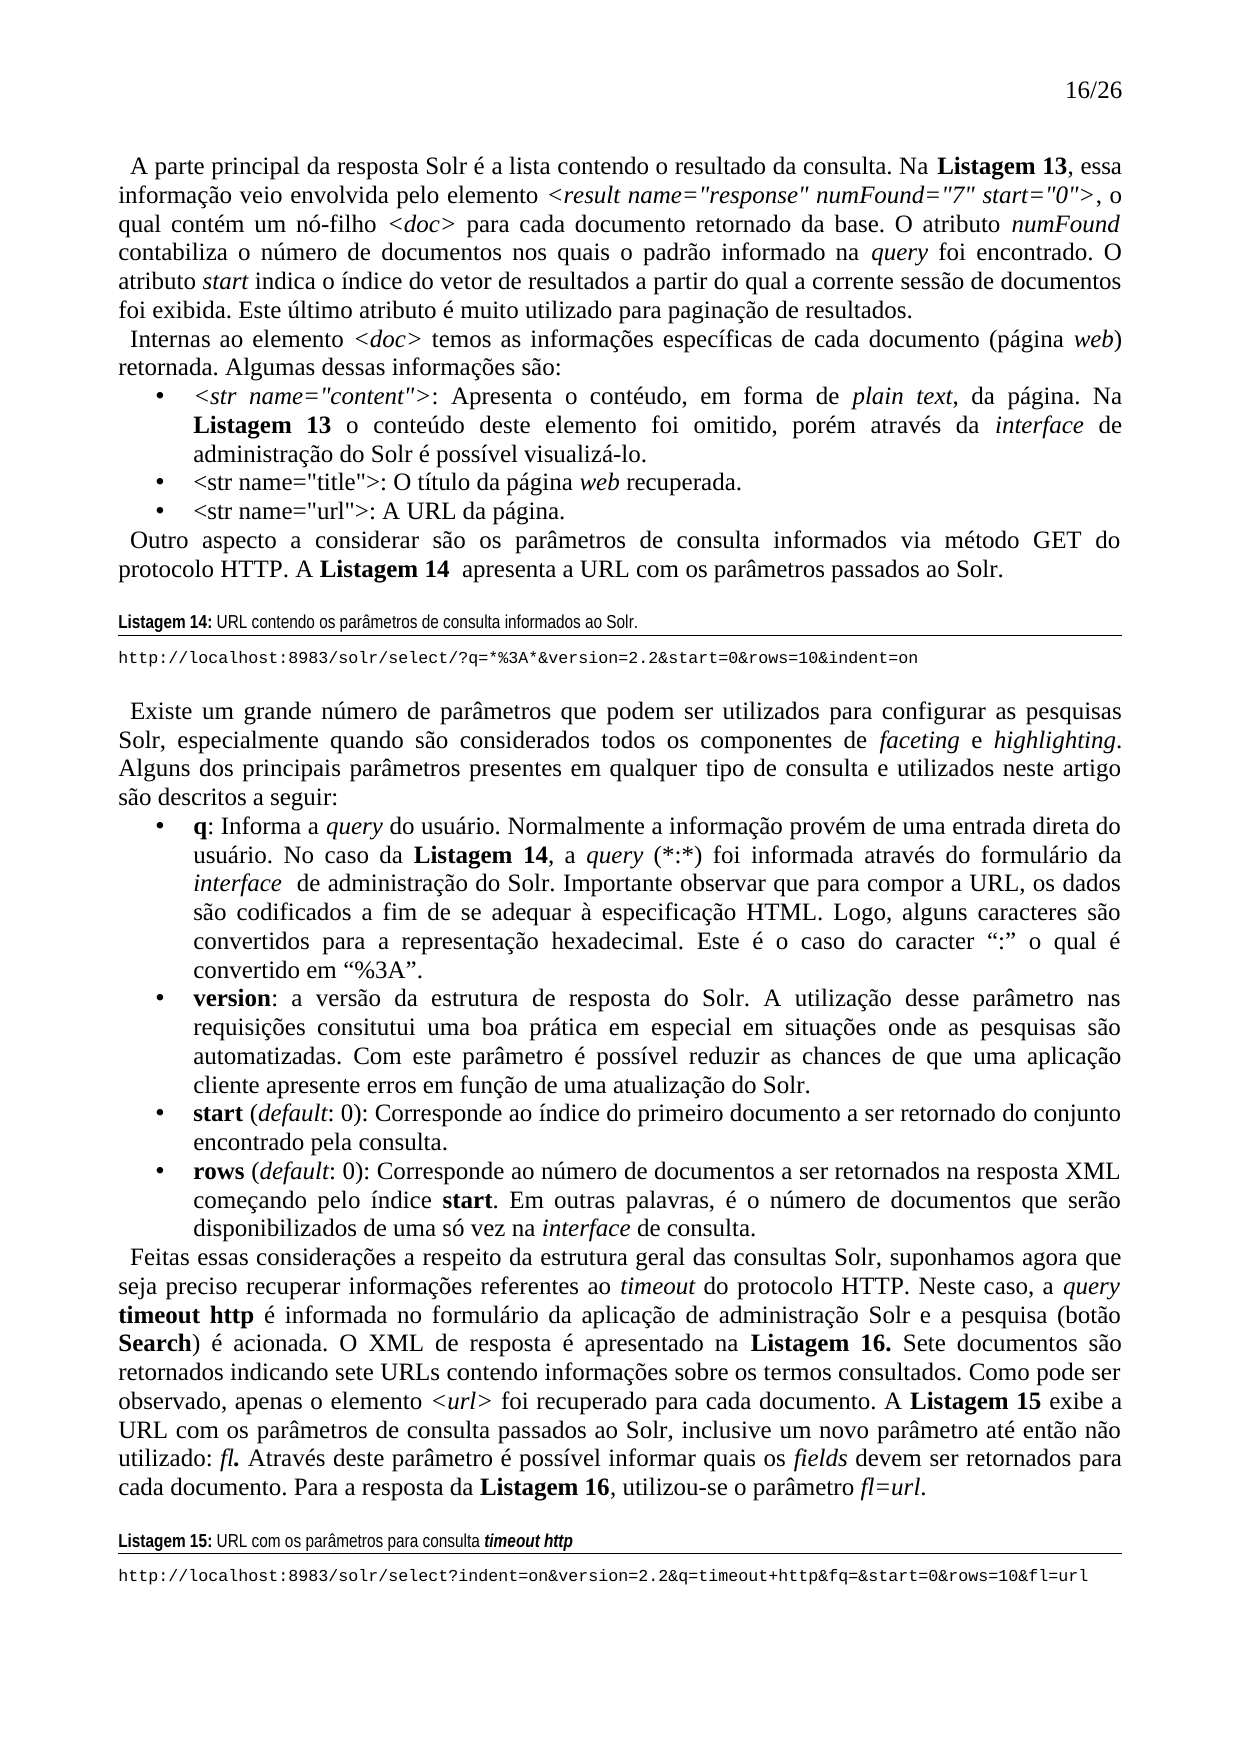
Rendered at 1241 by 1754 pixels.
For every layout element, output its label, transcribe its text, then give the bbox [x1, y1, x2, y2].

text Feitas essas considerações a respeito da estrutura geral das consultas Solr, suponhamos agora que seja preciso recuperar informações referentes ao timeout do protocolo HTTP. Neste caso, a query timeout http é informada no formulário da aplicação de administração Solr e a pesquisa (botão Search) é acionada. O XML de resposta é apresentado na Listagem 16. Sete documentos são retornados indicando sete URLs contendo informações sobre os termos consultados. Como pode ser observado, apenas o elemento <url> foi recuperado para cada documento. A Listagem 15 exibe a URL com os parâmetros de consulta passados ao Solr, inclusive um novo parâmetro até então não utilizado: fl. Através deste parâmetro é possível informar quais os fields devem ser retornados para cada documento. Para a resposta da Listagem 16, utilizou-se o parâmetro fl=url. [118, 1242, 1122, 1501]
list Listagem 14: URL contendo os parâmetros de consulta informados ao Solr. [118, 611, 1122, 635]
list <str name="url">: A URL da página. [156, 496, 1122, 525]
list <str name="title">: O título da página web recuperada. [156, 467, 1122, 496]
list rows (default: 0): Corresponde ao número de documentos a ser retornados na resposta XML começando pelo índice start. Em outras palavras, é o número de documentos que serão disponibilizados de uma só vez na interface de consulta. [156, 1156, 1122, 1242]
list start (default: 0): Corresponde ao índice do primeiro documento a ser retornado do conjunto encontrado pela consulta. [156, 1098, 1122, 1156]
text A parte principal da resposta Solr é a lista contendo o resultado da consulta. Na Listagem 13, essa informação veio envolvida pelo elemento <result name="response" numFound="7" start="0">, o qual contém um nó-filho <doc> para cada documento retornado da base. O atributo numFound contabiliza o número de documentos nos quais o padrão informado na query foi encontrado. O atributo start indica o índice do vetor de resultados a partir do qual a corrente sessão de documentos foi exibida. Este último atributo é muito utilizado para paginação de resultados. [118, 151, 1122, 324]
list http://localhost:8983/solr/select?indent=on&version=2.2&q=timeout+http&fq=&start=0&rows=10&fl=url [118, 1567, 1122, 1586]
list version: a versão da estrutura de resposta do Solr. A utilização desse parâmetro nas requisições consitutui uma boa prática em especial em situações onde as pesquisas são automatizadas. Com este parâmetro é possível reduzir as chances de que uma aplicação cliente apresente erros em função de uma atualização do Solr. [156, 983, 1122, 1098]
text Existe um grande número de parâmetros que podem ser utilizados para configurar as pesquisas Solr, especialmente quando são considerados todos os componentes de faceting e highlighting. Alguns dos principais parâmetros presentes em qualquer tipo de consulta e utilizados neste artigo são descritos a seguir: [118, 696, 1122, 811]
list <str name="content">: Apresenta o contéudo, em forma de plain text, da página. Na Listagem 13 o conteúdo deste elemento foi omitido, porém através da interface de administração do Solr é possível visualizá-lo. [156, 381, 1122, 467]
list Listagem 15: URL com os parâmetros para consulta timeout http [118, 1530, 1122, 1553]
list q: Informa a query do usuário. Normalmente a informação provém de uma entrada direta do usuário. No caso da Listagem 14, a query (*:*) foi informada através do formulário da interface de administração do Solr. Importante observar que para compor a URL, os dados são codificados a fim de se adequar à especificação HTML. Logo, alguns caracteres são convertidos para a representação hexadecimal. Este é o caso do caracter “:” o qual é convertido em “%3A”. [156, 811, 1122, 983]
text Internas ao elemento <doc> temos as informações específicas de cada documento (página web) retornada. Algumas dessas informações são: [118, 324, 1122, 381]
list http://localhost:8983/solr/select/?q=*%3A*&version=2.2&start=0&rows=10&indent=on [118, 648, 1122, 667]
text Outro aspecto a considerar são os parâmetros de consulta informados via método GET do protocolo HTTP. A Listagem 14 apresenta a URL com os parâmetros passados ao Solr. [118, 525, 1122, 582]
